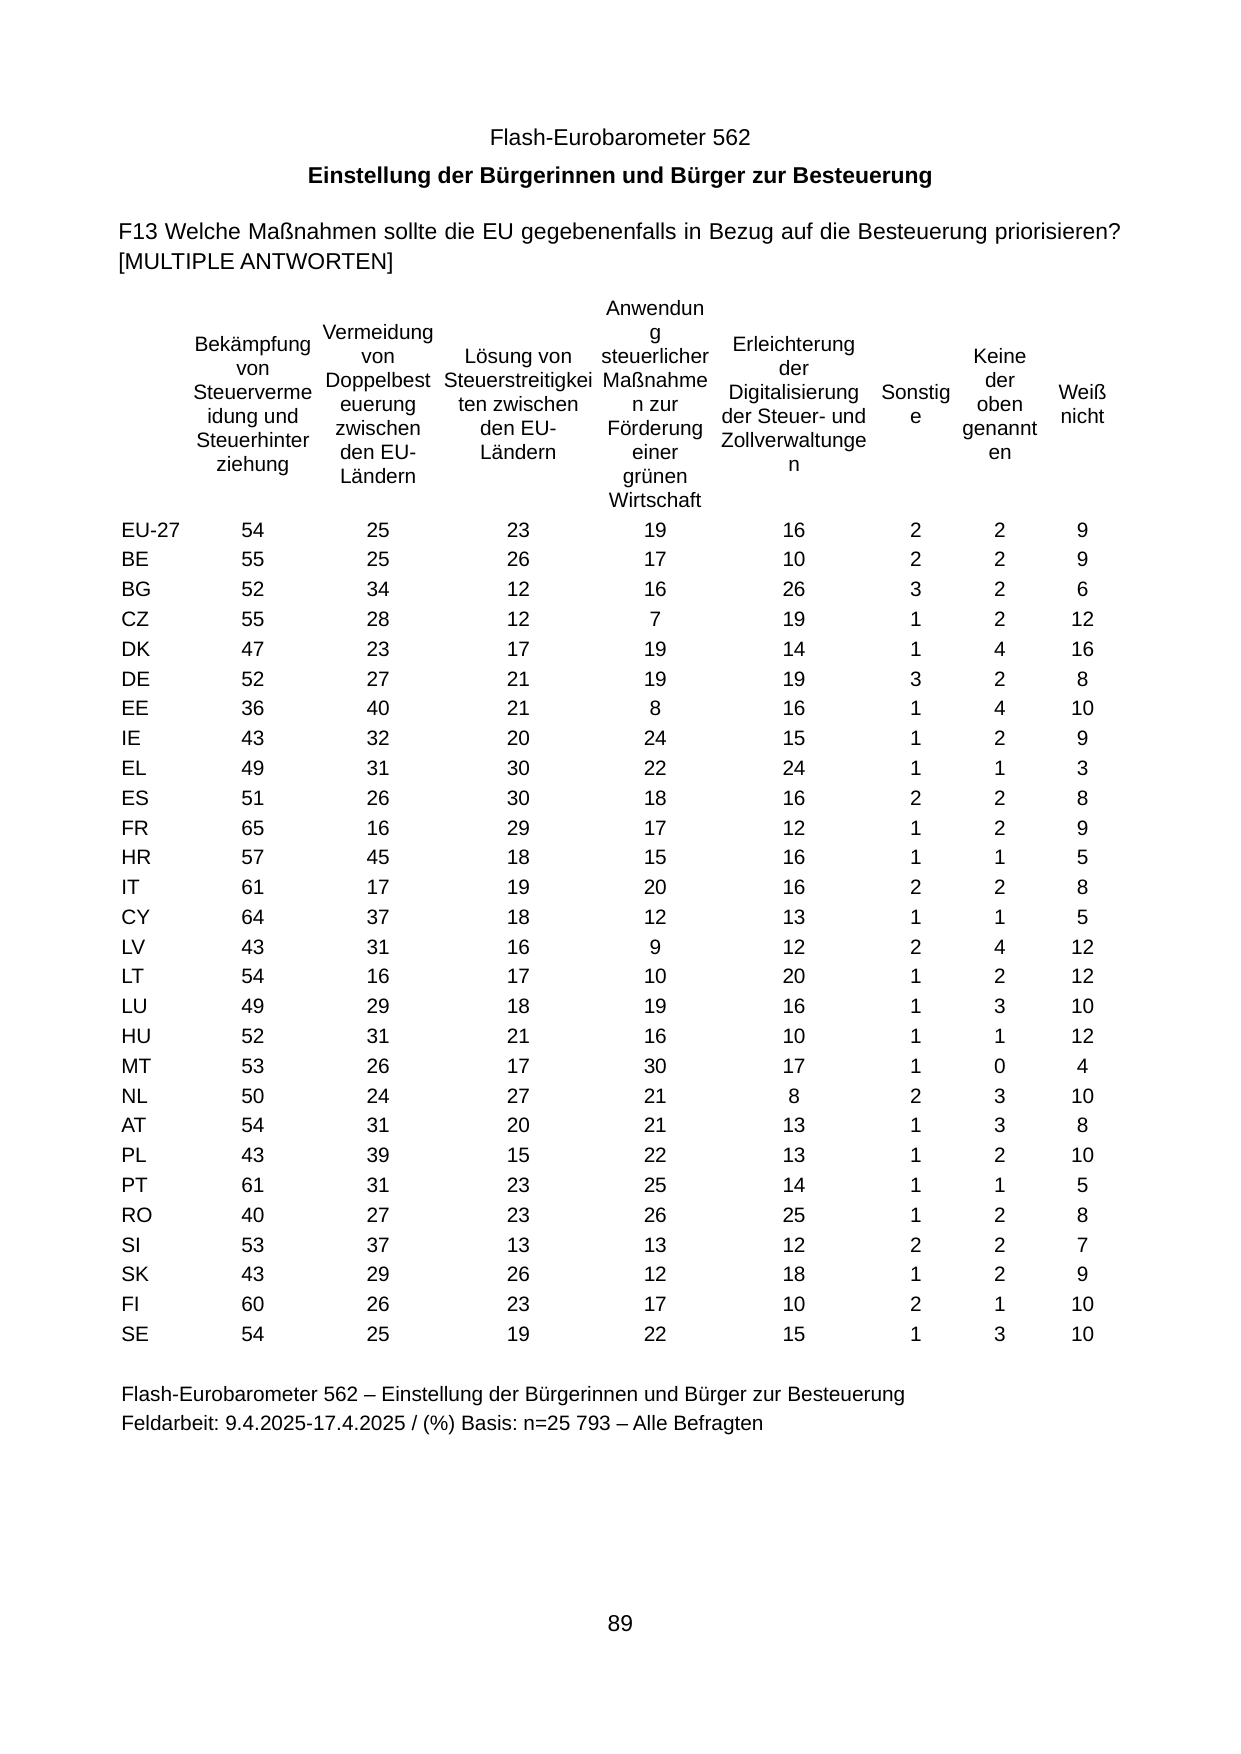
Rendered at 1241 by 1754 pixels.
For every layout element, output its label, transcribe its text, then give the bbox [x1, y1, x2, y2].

table_cell 2 [957, 813, 1043, 842]
table_cell 25 [317, 1319, 439, 1349]
table_cell 8 [713, 1081, 875, 1110]
table_cell 43 [189, 1259, 317, 1289]
table_cell 15 [439, 1140, 597, 1170]
table_cell 10 [1043, 1140, 1122, 1170]
table_cell 64 [189, 902, 317, 932]
table_cell 16 [713, 842, 875, 872]
table_cell 10 [1043, 991, 1122, 1021]
table_cell 15 [713, 1319, 875, 1349]
table_cell 19 [713, 664, 875, 693]
table_cell 20 [713, 961, 875, 991]
table_cell 2 [957, 664, 1043, 693]
table_cell Flash-Eurobarometer 562 – Einstellung der Bürgerinnen und Bürger zur Besteuerung [118, 1379, 1043, 1408]
table_cell 16 [317, 813, 439, 842]
table_cell 1 [875, 1170, 957, 1200]
table_cell 1 [957, 902, 1043, 932]
table_header Sonstige [875, 293, 957, 514]
table_cell 0 [957, 1051, 1043, 1081]
table_cell 16 [1043, 634, 1122, 663]
table_cell 54 [189, 1110, 317, 1140]
table_cell 19 [439, 1319, 597, 1349]
table_cell 3 [875, 664, 957, 693]
table_cell 17 [439, 634, 597, 663]
table_cell [713, 1349, 875, 1378]
table_cell 3 [957, 1081, 1043, 1110]
table_cell 8 [1043, 664, 1122, 693]
table_cell 13 [713, 1140, 875, 1170]
table_cell 1 [957, 1170, 1043, 1200]
table_cell 16 [713, 693, 875, 723]
table_cell 61 [189, 872, 317, 902]
table_header Weiß nicht [1043, 293, 1122, 514]
table_cell [118, 1349, 189, 1378]
table_cell 26 [439, 544, 597, 574]
table_cell 8 [597, 693, 713, 723]
table_cell 37 [317, 902, 439, 932]
table_cell [1043, 1349, 1122, 1378]
table_cell 12 [439, 574, 597, 604]
table_cell 40 [189, 1200, 317, 1229]
table_cell 21 [439, 664, 597, 693]
table_cell 23 [439, 1289, 597, 1319]
table_cell 2 [957, 1140, 1043, 1170]
table_cell 28 [317, 604, 439, 634]
table_cell 2 [957, 1259, 1043, 1289]
table_cell 21 [439, 1021, 597, 1051]
table_cell 1 [875, 1319, 957, 1349]
table_cell 13 [713, 1110, 875, 1140]
table_cell EU-27 [118, 515, 189, 544]
table_cell [189, 1349, 317, 1378]
table_cell [317, 1349, 439, 1378]
table_cell 15 [713, 723, 875, 753]
table_cell 27 [317, 664, 439, 693]
table_cell 16 [713, 783, 875, 812]
table_cell 25 [317, 515, 439, 544]
table_header Keine der oben genannten [957, 293, 1043, 514]
table_cell 26 [597, 1200, 713, 1229]
table_cell 20 [439, 723, 597, 753]
table_cell 18 [713, 1259, 875, 1289]
table_cell RO [118, 1200, 189, 1229]
table_cell 26 [317, 1051, 439, 1081]
table_cell 18 [597, 783, 713, 812]
table_cell 61 [189, 1170, 317, 1200]
table_cell 4 [1043, 1051, 1122, 1081]
table_cell 23 [439, 515, 597, 544]
table_cell 8 [1043, 872, 1122, 902]
table_cell 19 [597, 515, 713, 544]
table_cell 1 [957, 842, 1043, 872]
table_cell 17 [439, 961, 597, 991]
table_cell 23 [317, 634, 439, 663]
table_cell 17 [597, 544, 713, 574]
table_cell 54 [189, 961, 317, 991]
table_cell 1 [875, 813, 957, 842]
table_cell 5 [1043, 1170, 1122, 1200]
table_cell 53 [189, 1051, 317, 1081]
table_cell 2 [875, 932, 957, 961]
table_cell [439, 1349, 597, 1378]
table_cell 4 [957, 693, 1043, 723]
table_cell 5 [1043, 902, 1122, 932]
table_header Lösung von Steuerstreitigkeiten zwischen den EU-Ländern [439, 293, 597, 514]
table_cell 2 [875, 515, 957, 544]
table_cell 65 [189, 813, 317, 842]
table_cell 10 [1043, 1319, 1122, 1349]
table_cell 31 [317, 1170, 439, 1200]
table_cell [1043, 1408, 1122, 1438]
table_cell 43 [189, 932, 317, 961]
table_cell DK [118, 634, 189, 663]
table_cell 19 [713, 604, 875, 634]
table_cell DE [118, 664, 189, 693]
table_cell 12 [1043, 961, 1122, 991]
table_cell 2 [875, 1289, 957, 1319]
table_cell 3 [957, 1110, 1043, 1140]
table_cell SI [118, 1230, 189, 1259]
table_cell PT [118, 1170, 189, 1200]
table_cell 24 [317, 1081, 439, 1110]
table_cell 1 [875, 1110, 957, 1140]
table_cell LU [118, 991, 189, 1021]
table_cell 53 [189, 1230, 317, 1259]
table_cell CZ [118, 604, 189, 634]
table_cell NL [118, 1081, 189, 1110]
table_cell 6 [1043, 574, 1122, 604]
table_cell 50 [189, 1081, 317, 1110]
table_cell 12 [1043, 932, 1122, 961]
table_cell 31 [317, 1110, 439, 1140]
table_cell 2 [957, 723, 1043, 753]
table_cell 16 [597, 1021, 713, 1051]
table_cell 16 [713, 872, 875, 902]
table_cell CY [118, 902, 189, 932]
table_cell 29 [439, 813, 597, 842]
table_cell 10 [713, 1289, 875, 1319]
table_cell 13 [439, 1230, 597, 1259]
table_cell 52 [189, 574, 317, 604]
table_cell 2 [875, 1081, 957, 1110]
table_cell 2 [875, 1230, 957, 1259]
table_cell 16 [597, 574, 713, 604]
table_cell 2 [957, 544, 1043, 574]
table_cell 43 [189, 1140, 317, 1170]
table_cell IT [118, 872, 189, 902]
table_cell 12 [439, 604, 597, 634]
table_cell BG [118, 574, 189, 604]
table_cell 3 [1043, 753, 1122, 783]
table_cell 1 [875, 991, 957, 1021]
table_cell 2 [957, 1230, 1043, 1259]
table_cell 54 [189, 1319, 317, 1349]
table_cell 37 [317, 1230, 439, 1259]
table_cell 16 [317, 961, 439, 991]
table_cell 1 [875, 753, 957, 783]
table_cell 1 [875, 723, 957, 753]
table_cell 1 [875, 1259, 957, 1289]
table_cell 54 [189, 515, 317, 544]
table_cell HR [118, 842, 189, 872]
table_cell 31 [317, 932, 439, 961]
table_cell AT [118, 1110, 189, 1140]
table_cell 21 [597, 1110, 713, 1140]
table_cell 22 [597, 753, 713, 783]
table_cell ES [118, 783, 189, 812]
table_cell 9 [1043, 813, 1122, 842]
table_cell 25 [317, 544, 439, 574]
table_cell 15 [597, 842, 713, 872]
table_cell 52 [189, 1021, 317, 1051]
table_header Bekämpfung von Steuervermeidung und Steuerhinterziehung [189, 293, 317, 514]
table_cell [597, 1349, 713, 1378]
table_cell 55 [189, 604, 317, 634]
table_cell 32 [317, 723, 439, 753]
table_cell 30 [439, 783, 597, 812]
table_cell 20 [439, 1110, 597, 1140]
table_cell 1 [875, 961, 957, 991]
table_cell 1 [875, 693, 957, 723]
table_cell 17 [713, 1051, 875, 1081]
table_cell 16 [713, 991, 875, 1021]
table_cell Feldarbeit: 9.4.2025-17.4.2025 / (%) Basis: n=25 793 – Alle Befragten [118, 1408, 1043, 1438]
table_cell 39 [317, 1140, 439, 1170]
table_cell 34 [317, 574, 439, 604]
table_cell 4 [957, 932, 1043, 961]
table_cell 14 [713, 1170, 875, 1200]
table_cell 1 [957, 753, 1043, 783]
table_cell 16 [713, 515, 875, 544]
table_cell SK [118, 1259, 189, 1289]
table_cell 36 [189, 693, 317, 723]
table_cell 10 [1043, 693, 1122, 723]
table_cell 1 [875, 902, 957, 932]
table_cell MT [118, 1051, 189, 1081]
table_cell 3 [875, 574, 957, 604]
table_cell 18 [439, 842, 597, 872]
table_cell 23 [439, 1200, 597, 1229]
table_cell 14 [713, 634, 875, 663]
table_cell 29 [317, 991, 439, 1021]
table_cell [1043, 1379, 1122, 1408]
table_cell [875, 1349, 957, 1378]
table_cell [957, 1349, 1043, 1378]
table_cell 17 [439, 1051, 597, 1081]
table_cell 2 [957, 872, 1043, 902]
table_cell 21 [597, 1081, 713, 1110]
table_cell 3 [957, 1319, 1043, 1349]
table_cell FR [118, 813, 189, 842]
table_cell 12 [713, 1230, 875, 1259]
table_cell 19 [597, 991, 713, 1021]
table_cell IE [118, 723, 189, 753]
table_cell 2 [957, 1200, 1043, 1229]
table_cell 23 [439, 1170, 597, 1200]
table_cell 31 [317, 753, 439, 783]
table_cell 49 [189, 753, 317, 783]
table_cell 1 [875, 1051, 957, 1081]
table_cell 17 [317, 872, 439, 902]
table_cell 1 [957, 1021, 1043, 1051]
table_cell 1 [875, 1140, 957, 1170]
table_cell 18 [439, 991, 597, 1021]
table_cell 55 [189, 544, 317, 574]
table_cell 25 [713, 1200, 875, 1229]
table_cell 43 [189, 723, 317, 753]
table_header Anwendung steuerlicher Maßnahmen zur Förderung einer grünen Wirtschaft [597, 293, 713, 514]
table_cell 2 [957, 515, 1043, 544]
table_cell SE [118, 1319, 189, 1349]
table_cell 2 [957, 783, 1043, 812]
table_cell 49 [189, 991, 317, 1021]
table_cell PL [118, 1140, 189, 1170]
table_cell 13 [713, 902, 875, 932]
table_cell 22 [597, 1319, 713, 1349]
table_cell 13 [597, 1230, 713, 1259]
table_cell 26 [713, 574, 875, 604]
table_cell LV [118, 932, 189, 961]
table_cell 1 [875, 634, 957, 663]
table_cell LT [118, 961, 189, 991]
table_cell 2 [875, 544, 957, 574]
table_cell 1 [875, 842, 957, 872]
table_cell 8 [1043, 1200, 1122, 1229]
table_cell EE [118, 693, 189, 723]
table_cell 10 [1043, 1289, 1122, 1319]
table_cell 21 [439, 693, 597, 723]
table_cell 17 [597, 813, 713, 842]
table_cell 29 [317, 1259, 439, 1289]
table_cell 47 [189, 634, 317, 663]
table_cell 26 [317, 1289, 439, 1319]
table_cell 27 [317, 1200, 439, 1229]
table_cell 57 [189, 842, 317, 872]
table_cell 24 [713, 753, 875, 783]
table_cell 2 [957, 604, 1043, 634]
table_cell 7 [1043, 1230, 1122, 1259]
table_cell 20 [597, 872, 713, 902]
table_cell 2 [875, 872, 957, 902]
table_cell 1 [957, 1289, 1043, 1319]
table_cell 12 [1043, 1021, 1122, 1051]
table_cell 18 [439, 902, 597, 932]
table_cell 12 [713, 932, 875, 961]
table_cell 9 [1043, 1259, 1122, 1289]
table_cell 10 [713, 544, 875, 574]
table_cell 30 [597, 1051, 713, 1081]
table_cell 12 [713, 813, 875, 842]
table_cell HU [118, 1021, 189, 1051]
table_cell 2 [957, 574, 1043, 604]
table_cell 12 [597, 1259, 713, 1289]
table_cell 12 [1043, 604, 1122, 634]
table_cell 1 [875, 1021, 957, 1051]
table_cell 10 [713, 1021, 875, 1051]
table_cell 8 [1043, 1110, 1122, 1140]
table_cell 3 [957, 991, 1043, 1021]
table_cell 25 [597, 1170, 713, 1200]
table_header [118, 293, 189, 514]
table_cell 2 [875, 783, 957, 812]
table_cell EL [118, 753, 189, 783]
table_cell 45 [317, 842, 439, 872]
table_cell 26 [439, 1259, 597, 1289]
table_cell 40 [317, 693, 439, 723]
table_cell 9 [1043, 515, 1122, 544]
table_cell 51 [189, 783, 317, 812]
table_cell 26 [317, 783, 439, 812]
table_cell 1 [875, 604, 957, 634]
table_cell BE [118, 544, 189, 574]
table_cell FI [118, 1289, 189, 1319]
table_cell 27 [439, 1081, 597, 1110]
table_cell 9 [1043, 544, 1122, 574]
table_cell 22 [597, 1140, 713, 1170]
table_cell 7 [597, 604, 713, 634]
table_cell 9 [597, 932, 713, 961]
table_cell 8 [1043, 783, 1122, 812]
table_cell 52 [189, 664, 317, 693]
table_cell 5 [1043, 842, 1122, 872]
table_cell 19 [597, 664, 713, 693]
table_cell 9 [1043, 723, 1122, 753]
table_cell 10 [1043, 1081, 1122, 1110]
table_cell 31 [317, 1021, 439, 1051]
table_cell 24 [597, 723, 713, 753]
table_header Vermeidung von Doppelbesteuerung zwischen den EU-Ländern [317, 293, 439, 514]
table_cell 30 [439, 753, 597, 783]
table_cell 12 [597, 902, 713, 932]
table_cell 19 [597, 634, 713, 663]
table_cell 10 [597, 961, 713, 991]
table_cell 1 [875, 1200, 957, 1229]
table_cell 16 [439, 932, 597, 961]
table_cell 17 [597, 1289, 713, 1319]
table_cell 19 [439, 872, 597, 902]
table_cell 4 [957, 634, 1043, 663]
table_cell 60 [189, 1289, 317, 1319]
table_cell 2 [957, 961, 1043, 991]
table_header Erleichterung der Digitalisierung der Steuer- und Zollverwaltungen [713, 293, 875, 514]
text F13 Welche Maßnahmen sollte die EU gegebenenfalls in Bezug auf die Besteuerung priorisieren? [MULTIPLE ANTWORTEN] [118, 218, 1122, 275]
